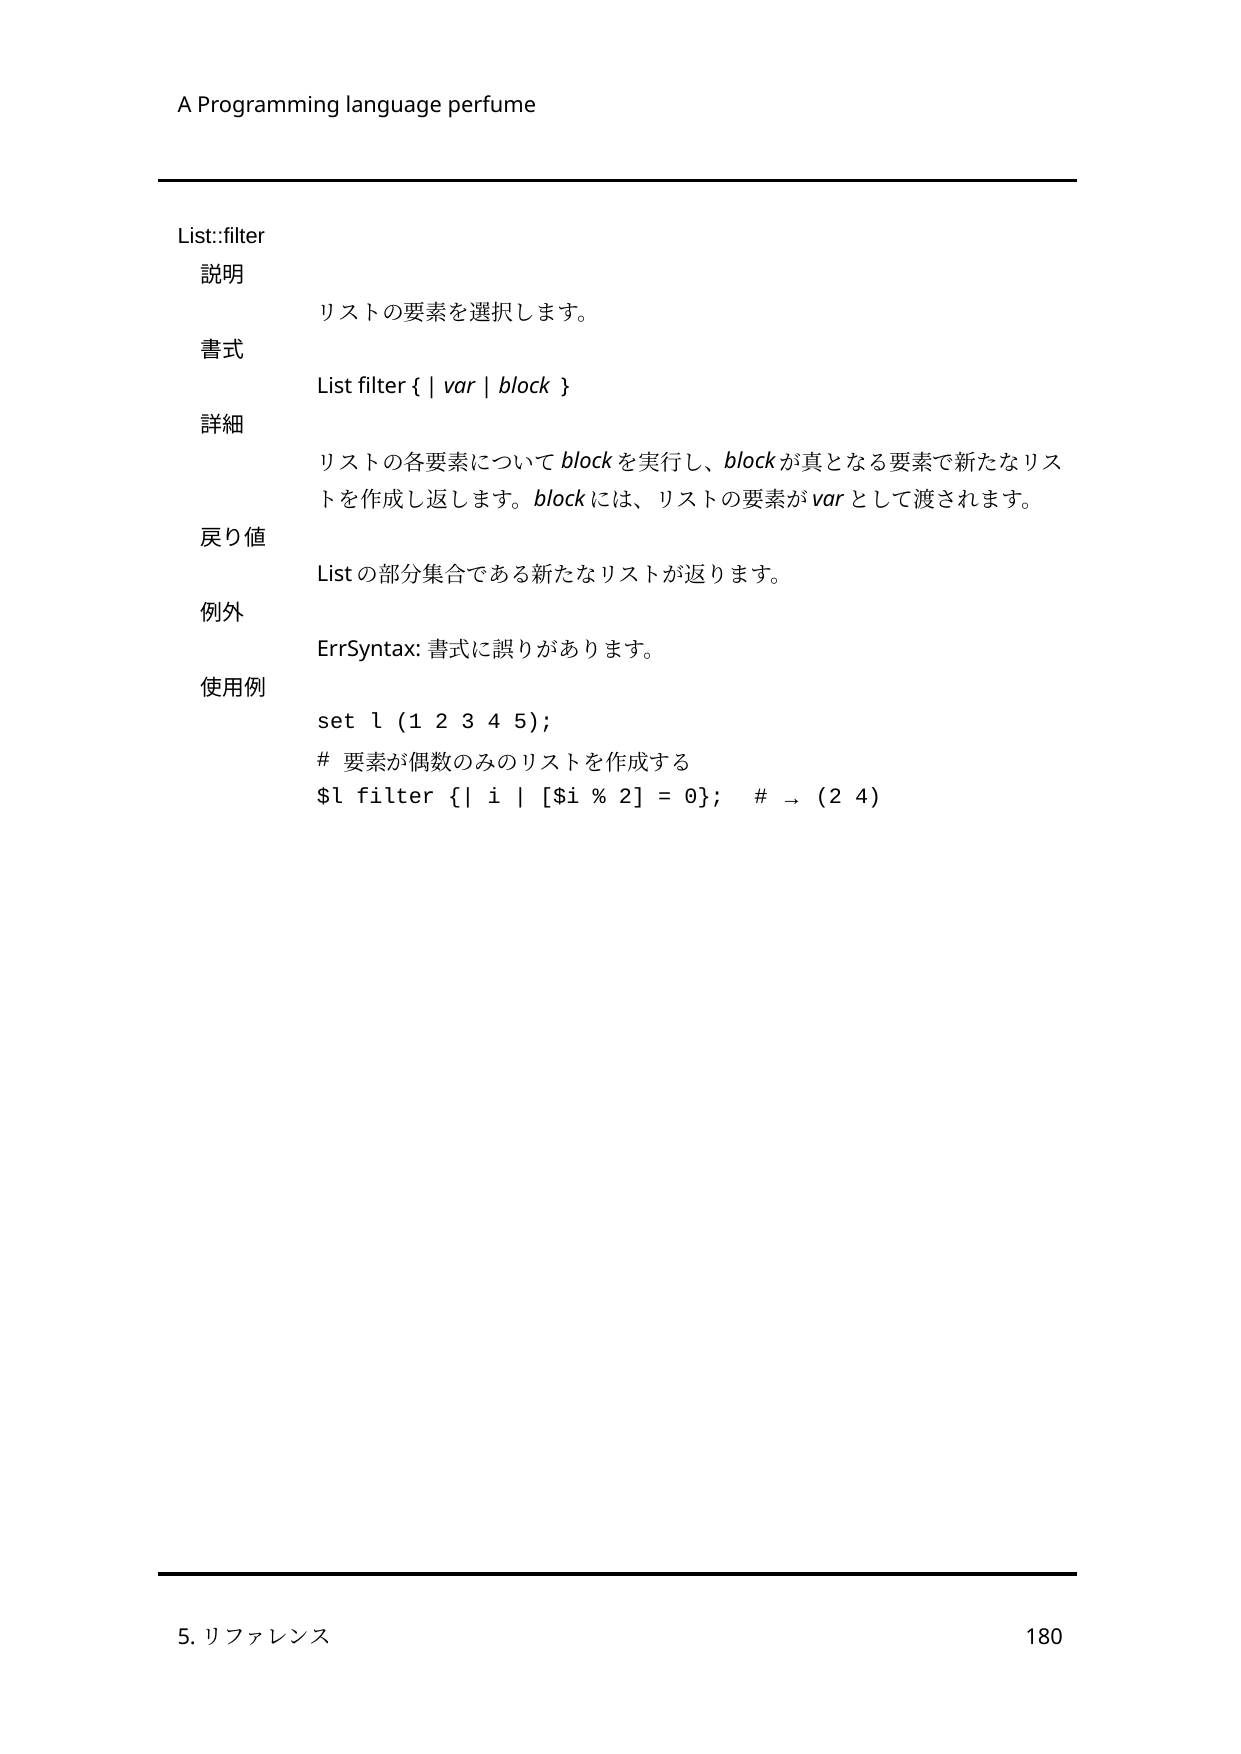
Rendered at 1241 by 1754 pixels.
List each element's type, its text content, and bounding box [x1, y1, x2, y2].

table_cell Listの部分集合である新たなリストが返ります。 [317, 517, 1063, 592]
table_cell 使用例 [200, 667, 317, 817]
table_cell リストの各要素についてblockを実行し、blockが真となる要素で新たなリストを作成し返します。blockには、リストの要素がvarとして渡されます。 [317, 404, 1063, 517]
table_cell 書式 [200, 329, 317, 404]
table_cell 詳細 [200, 404, 317, 517]
table_cell ErrSyntax: 書式に誤りがあります。 [317, 592, 1063, 667]
table_header 説明 [200, 254, 317, 329]
table_cell set l (1 2 3 4 5); # 要素が偶数のみのリストを作成する $l filter {| i | [$i % 2] = 0}; # → (2 4) [317, 667, 1063, 817]
table_cell 戻り値 [200, 517, 317, 592]
table_header リストの要素を選択します。 [317, 254, 1063, 329]
table_cell 例外 [200, 592, 317, 667]
subtitle List::filter [177, 217, 1063, 254]
table_cell List filter { | var | block } [317, 329, 1063, 404]
